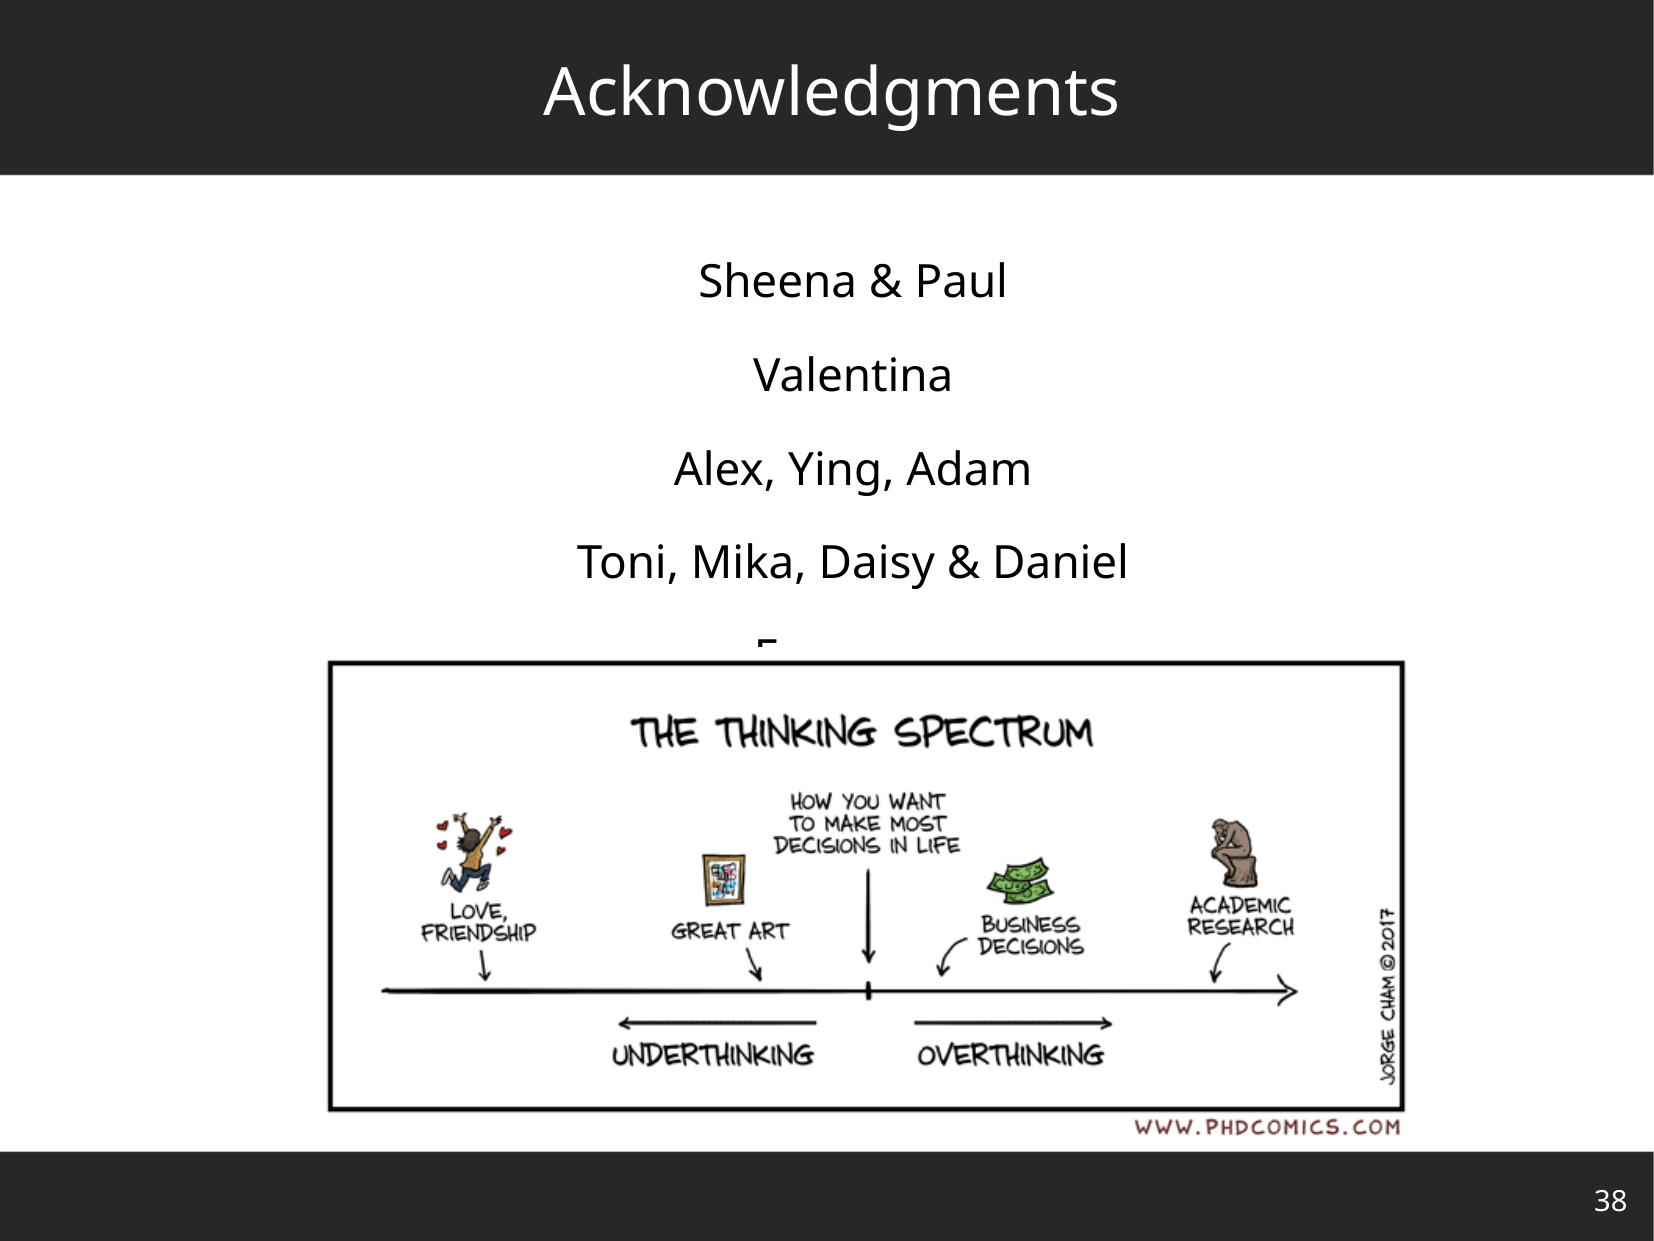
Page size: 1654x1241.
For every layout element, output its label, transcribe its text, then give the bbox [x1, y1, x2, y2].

text_box Sheena & Paul Valentina Alex, Ying, Adam Toni, Mika, Daisy & Daniel Everyone [545, 209, 1161, 647]
picture [0, 0, 1654, 1241]
text_box Acknowledgments [88, 36, 1577, 134]
